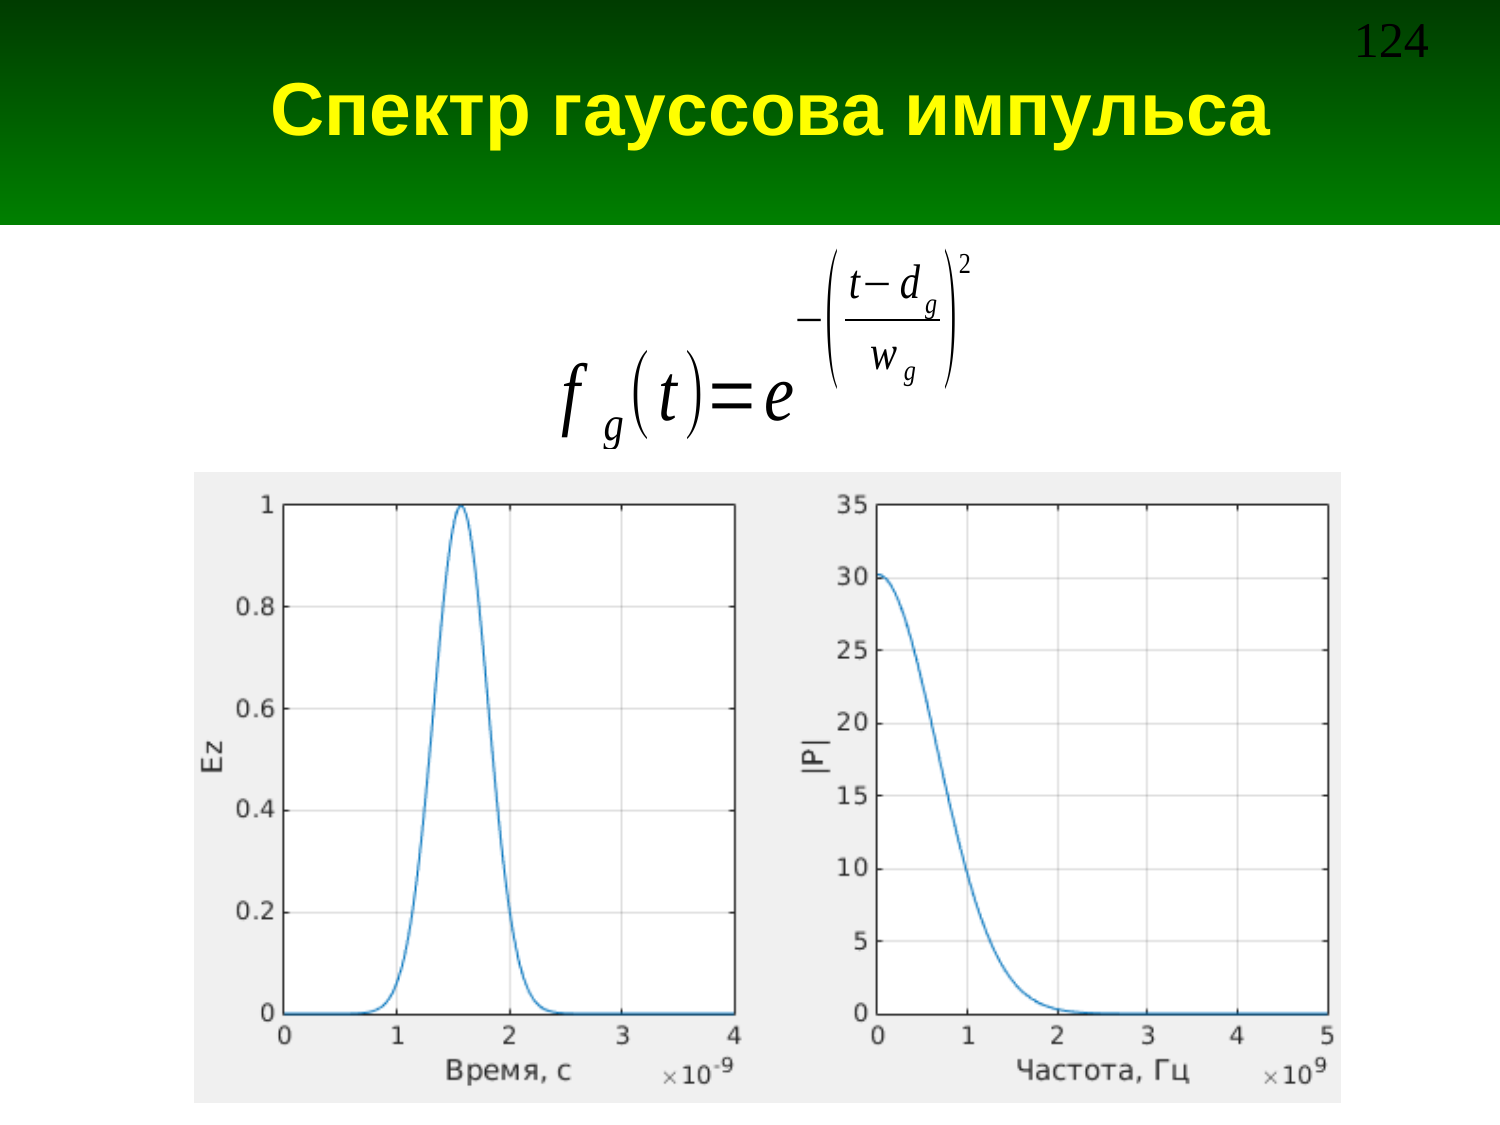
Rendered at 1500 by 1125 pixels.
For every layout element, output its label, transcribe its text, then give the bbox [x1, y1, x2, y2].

title Спектр гауссова импульса [100, 7, 1441, 204]
chart [531, 247, 989, 449]
picture [194, 472, 1341, 1103]
